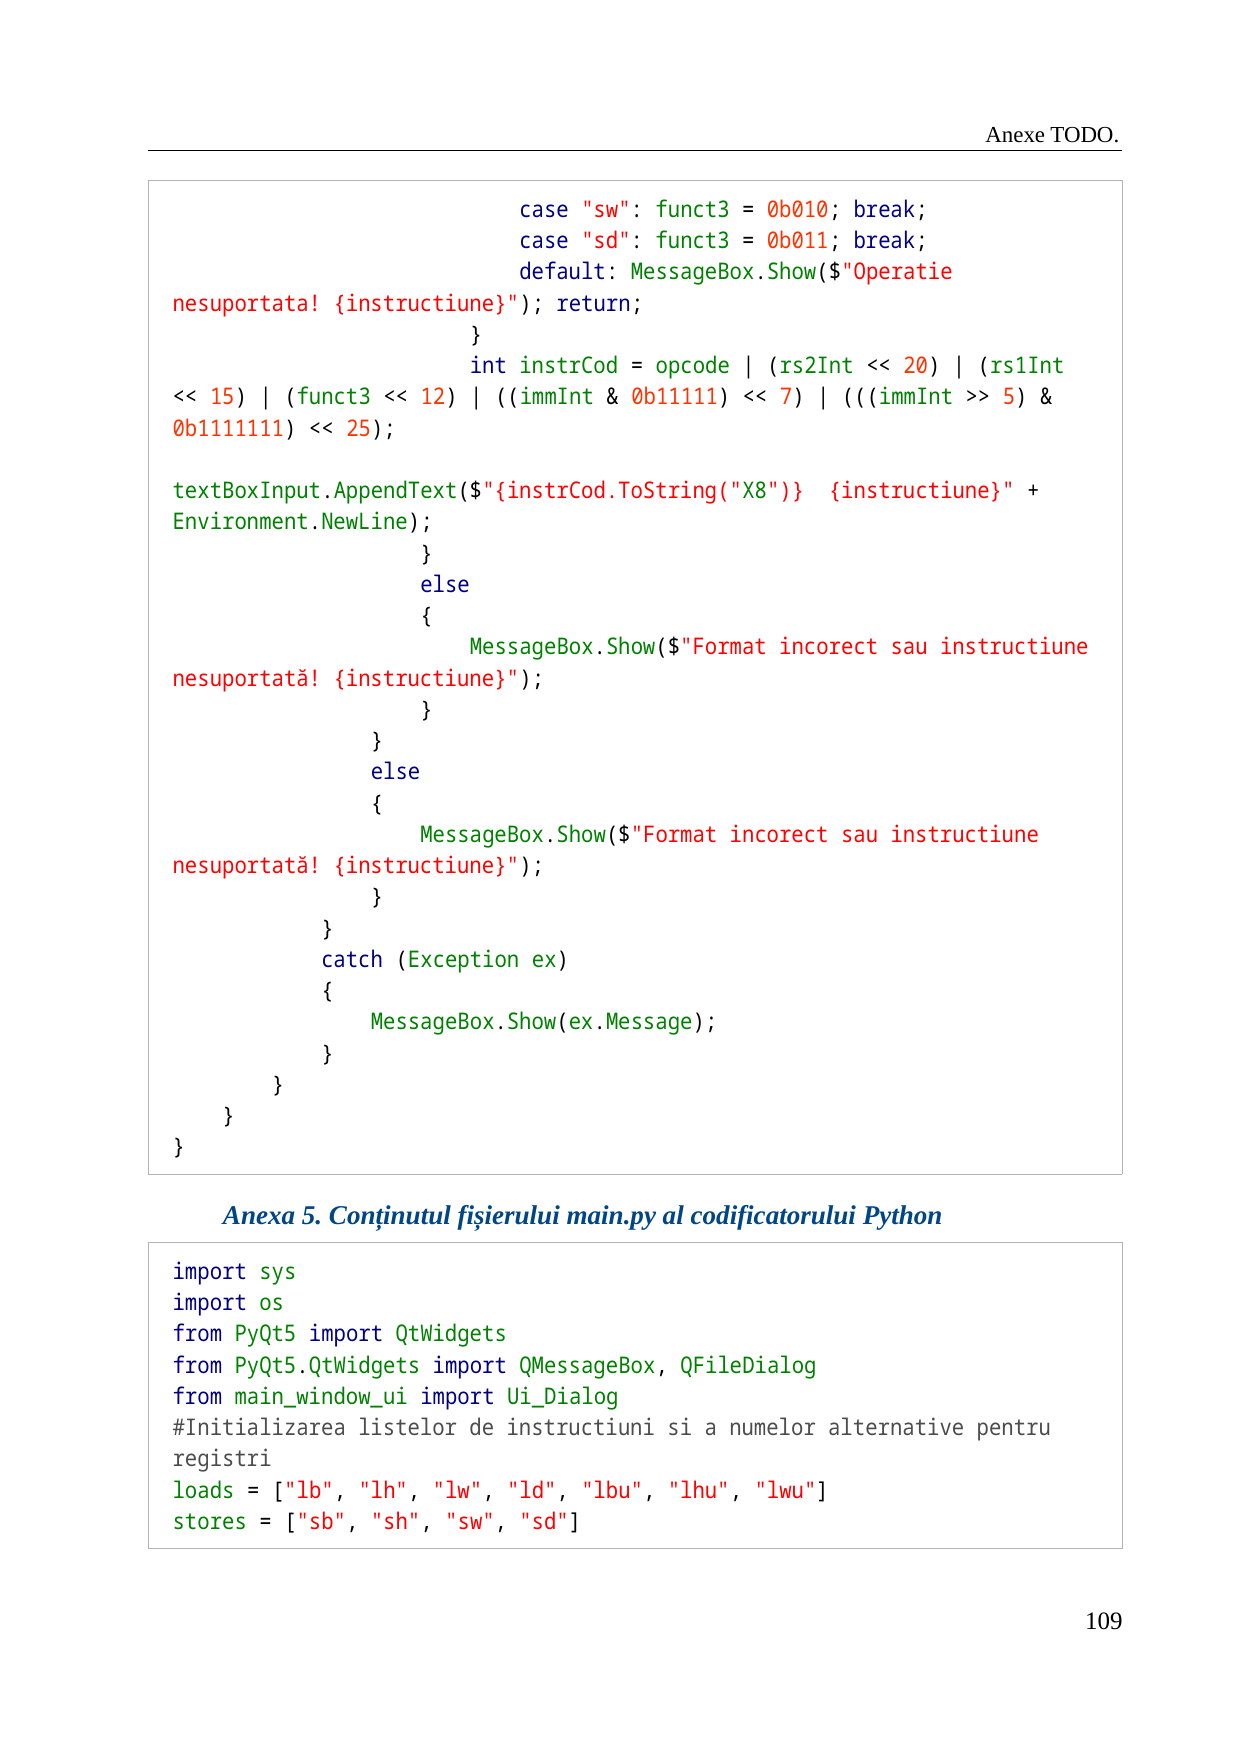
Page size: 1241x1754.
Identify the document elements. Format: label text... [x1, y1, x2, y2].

text case "sd": funct3 = 0b011; break; [149, 211, 1122, 243]
text } [149, 680, 1122, 711]
text } [149, 711, 1122, 743]
text from PyQt5.QtWidgets import QMessageBox, QFileDialog [149, 1336, 1122, 1367]
text #Initializarea listelor de instructiuni si a numelor alternative pentru registri [149, 1398, 1122, 1461]
text default: MessageBox.Show($"Operatie nesuportata! {instructiune}"); return; [149, 243, 1122, 305]
text else [149, 743, 1122, 774]
subtitle Conținutul fișierului main.py al codificatorului Python [223, 1199, 1122, 1230]
text MessageBox.Show(ex.Message); [149, 993, 1122, 1024]
text MessageBox.Show($"Format incorect sau instructiune nesuportată! {instructiune}"); [149, 618, 1122, 680]
text } [149, 1024, 1122, 1055]
text stores = ["sb", "sh", "sw", "sd"] [149, 1492, 1122, 1548]
text } [149, 524, 1122, 555]
text } [149, 868, 1122, 899]
text else [149, 555, 1122, 586]
text { [149, 961, 1122, 993]
text MessageBox.Show($"Format incorect sau instructiune nesuportată! {instructiune}"); [149, 805, 1122, 868]
text } [149, 305, 1122, 336]
text catch (Exception ex) [149, 930, 1122, 961]
text { [149, 774, 1122, 805]
text import os [149, 1273, 1122, 1305]
text textBoxInput.AppendText($"{instrCod.ToString("X8")} {instructiune}" + Environment.NewLine); [149, 430, 1122, 524]
text case "sw": funct3 = 0b010; break; [149, 181, 1122, 211]
text from PyQt5 import QtWidgets [149, 1305, 1122, 1336]
text from main_window_ui import Ui_Dialog [149, 1367, 1122, 1398]
text { [149, 586, 1122, 618]
text } [149, 1086, 1122, 1118]
text } [149, 899, 1122, 930]
text } [149, 1055, 1122, 1086]
text import sys [149, 1243, 1122, 1273]
text } [149, 1118, 1122, 1174]
text int instrCod = opcode | (rs2Int << 20) | (rs1Int << 15) | (funct3 << 12) | ((immInt & 0b11111) << 7) | (((immInt >> 5) & 0b1111111) << 25); [149, 336, 1122, 430]
text loads = ["lb", "lh", "lw", "ld", "lbu", "lhu", "lwu"] [149, 1461, 1122, 1492]
